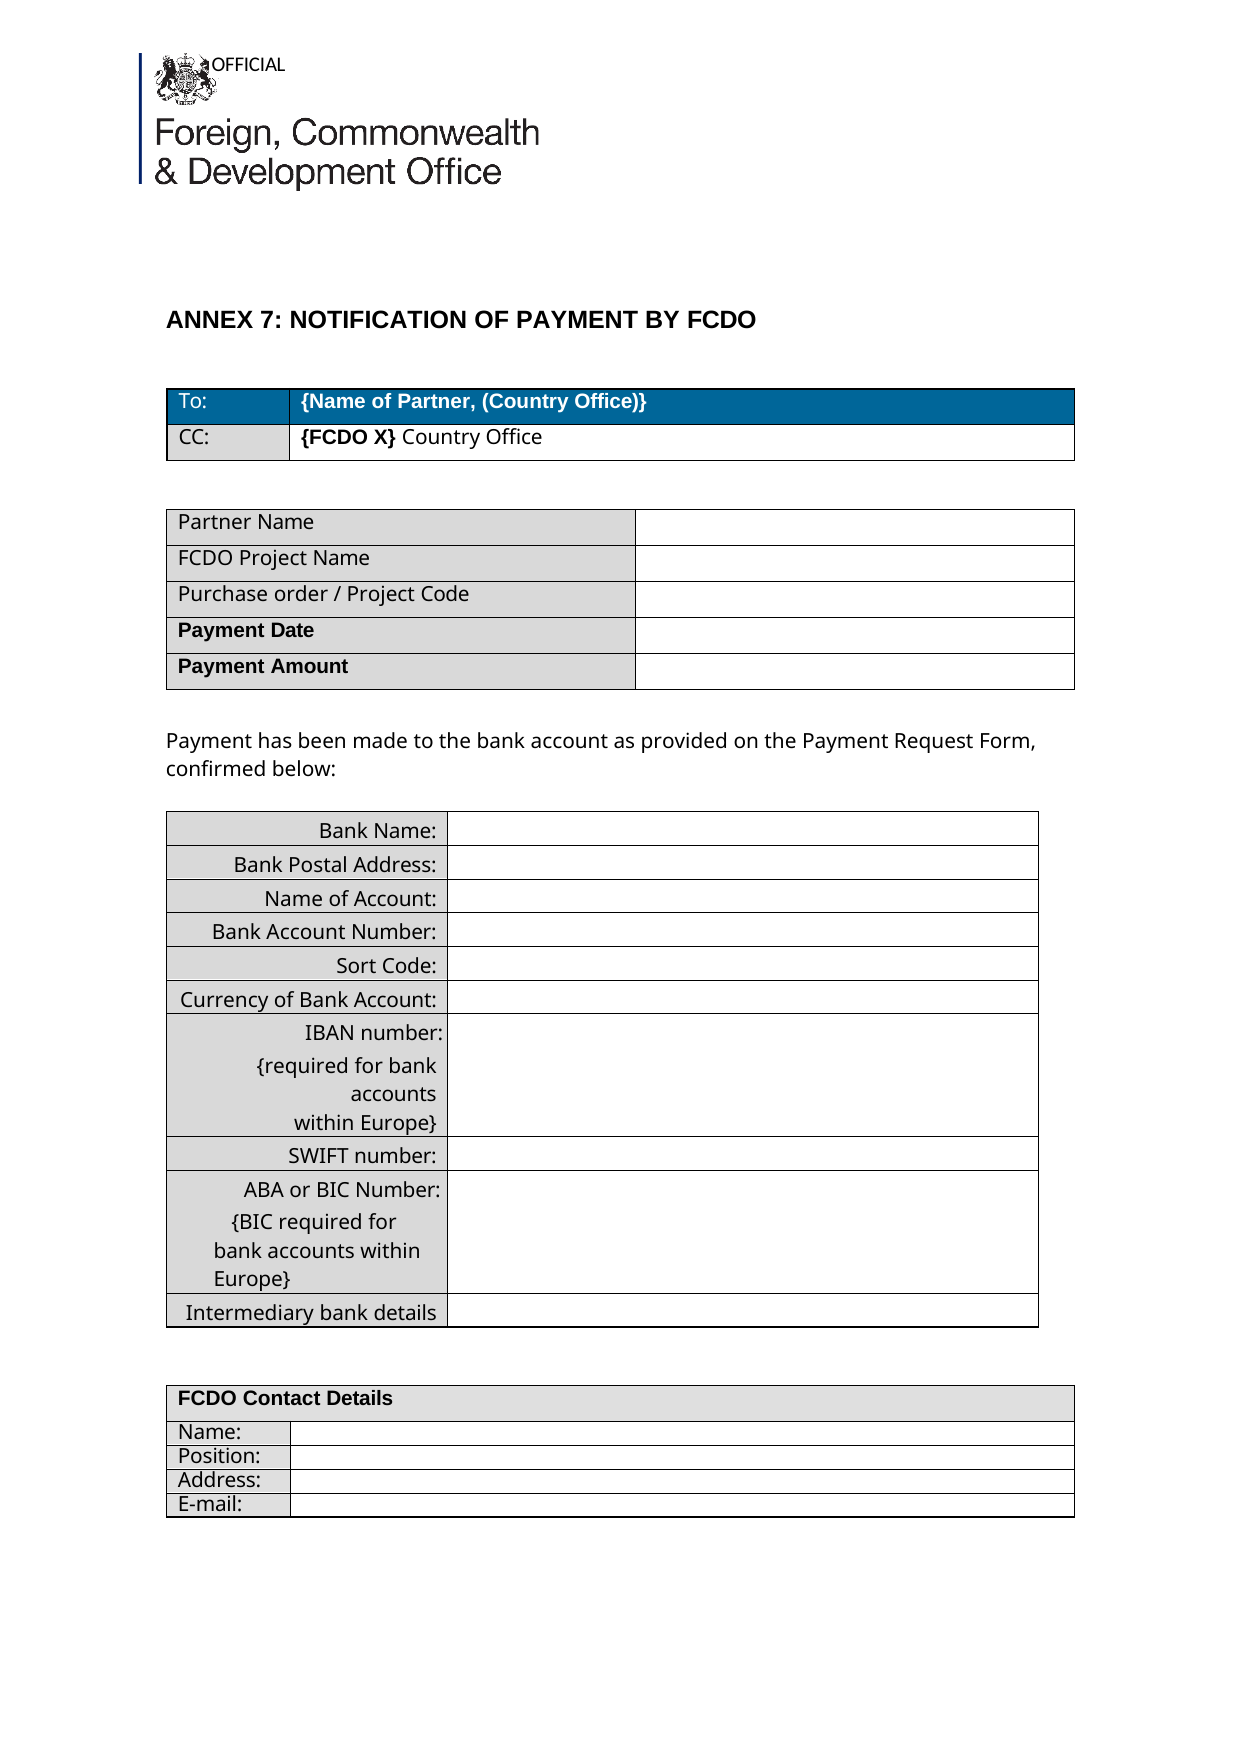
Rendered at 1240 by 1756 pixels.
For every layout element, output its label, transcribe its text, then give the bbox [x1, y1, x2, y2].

table_cell [636, 654, 1074, 689]
table_header Bank Name: [167, 812, 447, 845]
table_cell Bank Account Number: [167, 913, 447, 946]
table_cell Address: [167, 1470, 290, 1492]
table_cell [448, 1294, 1038, 1326]
table_cell Name of Account: [167, 880, 447, 912]
table_header Partner Name [167, 510, 635, 545]
table_cell [448, 913, 1038, 946]
table_cell [448, 880, 1038, 912]
text Payment has been made to the bank account as provided on the Payment Request Form, confirmed below: [166, 726, 1078, 783]
table_cell ABA or BIC Number: {BIC required for bank accounts within Europe} [167, 1171, 447, 1293]
table_cell [291, 1470, 1074, 1492]
table_cell [448, 1137, 1038, 1170]
table_cell Payment Date [167, 618, 635, 653]
table_header {Name of Partner, (Country Office)} [290, 390, 1074, 424]
table_cell [636, 618, 1074, 653]
table_cell [448, 947, 1038, 979]
table_cell Bank Postal Address: [167, 846, 447, 878]
table_cell IBAN number: {required for bank accounts within Europe} [167, 1014, 447, 1136]
table_cell [291, 1422, 1074, 1444]
table_cell FCDO Project Name [167, 546, 635, 581]
table_cell Position: [167, 1446, 290, 1468]
table_cell Currency of Bank Account: [167, 981, 447, 1013]
table_cell [636, 546, 1074, 581]
table_cell [448, 981, 1038, 1013]
table_cell [291, 1446, 1074, 1468]
table_cell Payment Amount [167, 654, 635, 689]
table_cell [291, 1494, 1074, 1516]
table_cell SWIFT number: [167, 1137, 447, 1170]
table_header [636, 510, 1074, 545]
table_cell E-mail: [167, 1494, 290, 1516]
table_header [448, 812, 1038, 845]
table_cell [448, 1171, 1038, 1293]
subtitle ANNEX 7: NOTIFICATION OF PAYMENT BY FCDO [166, 305, 1122, 333]
table_cell Purchase order / Project Code [167, 582, 635, 617]
table_cell CC: [168, 425, 289, 460]
table_cell [636, 582, 1074, 617]
table_cell Sort Code: [167, 947, 447, 979]
table_cell {FCDO X} Country Office [290, 425, 1074, 460]
table_cell [448, 846, 1038, 878]
table_cell Name: [167, 1422, 290, 1444]
table_cell [448, 1014, 1038, 1136]
table_cell Intermediary bank details [167, 1294, 447, 1326]
table_header FCDO Contact Details [167, 1386, 1074, 1421]
table_header To: [168, 390, 289, 424]
